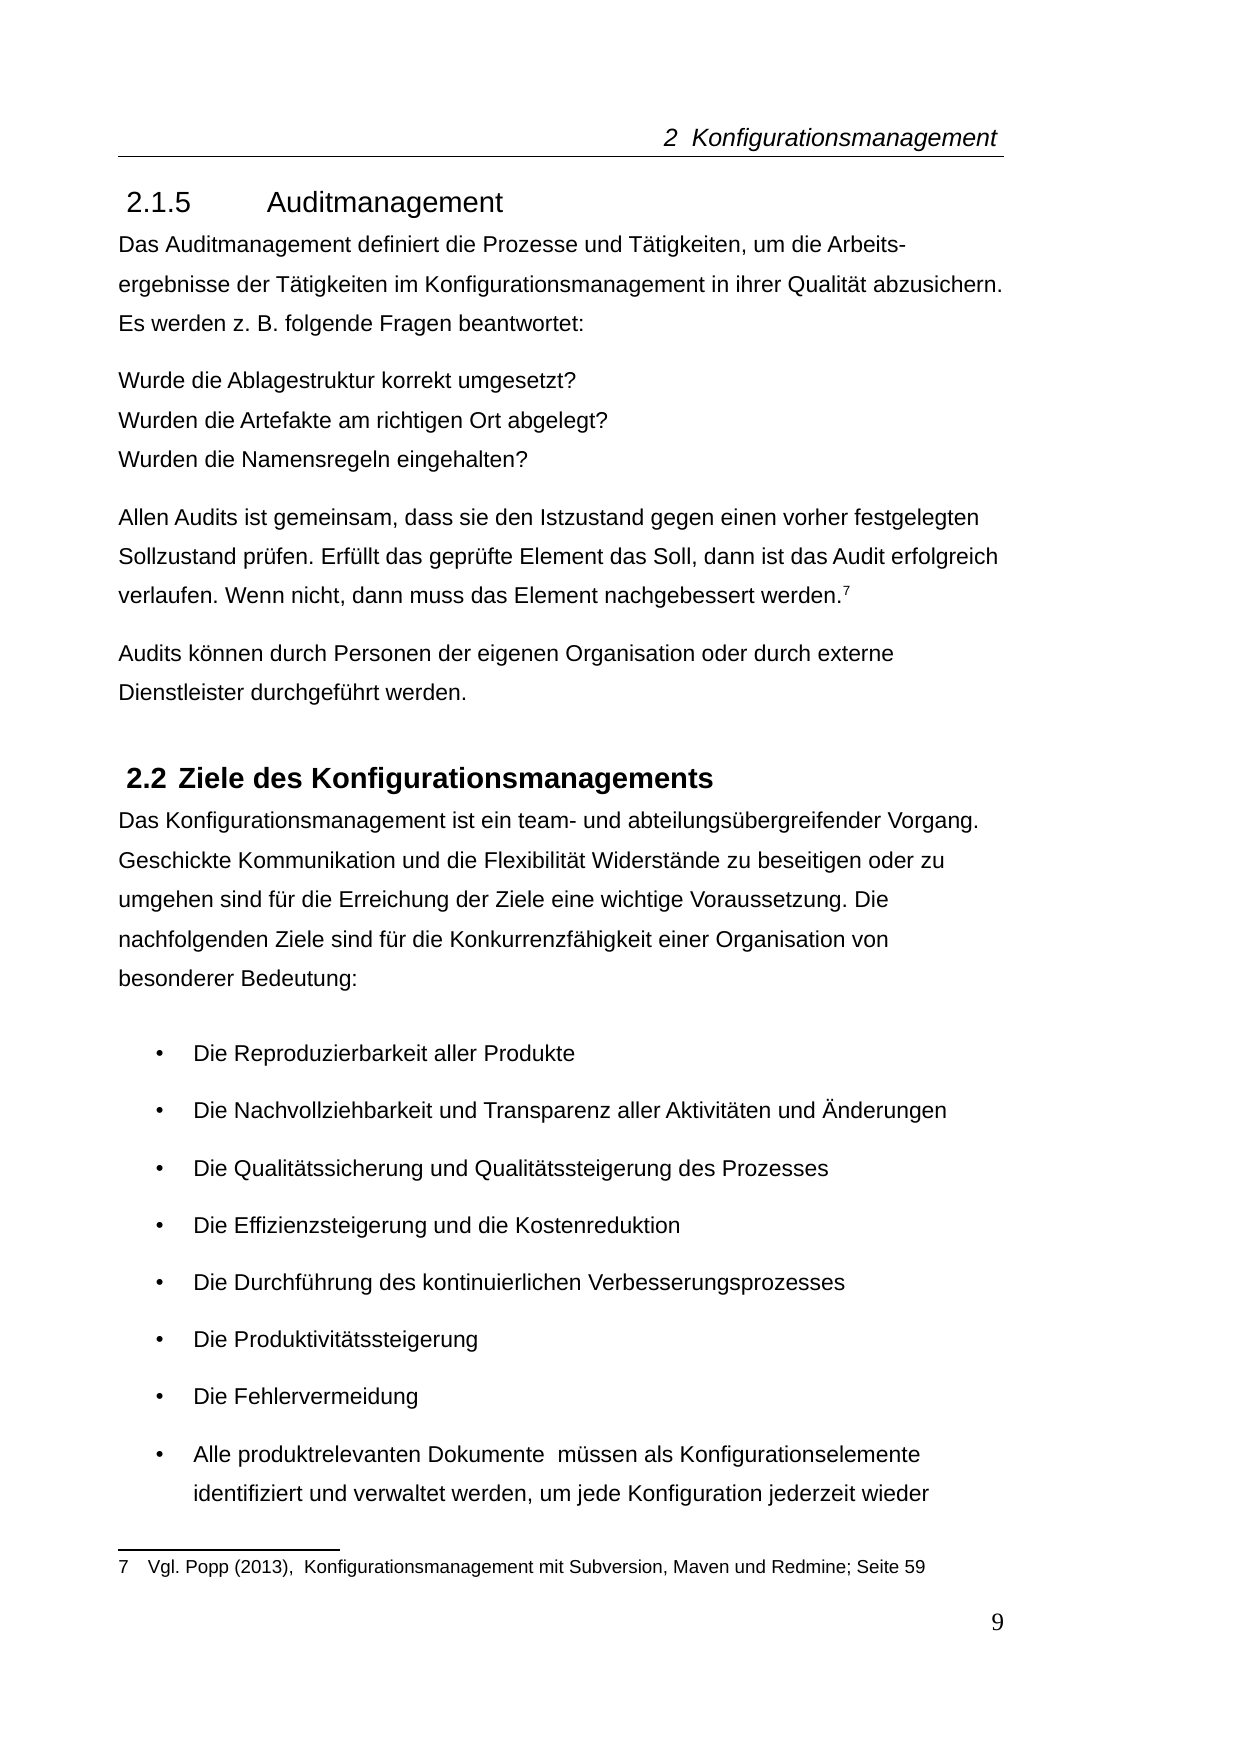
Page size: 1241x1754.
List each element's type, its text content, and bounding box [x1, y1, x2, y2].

list Alle produktrelevanten Dokumente müssen als Konfigurationselemente identifiziert und verwaltet werden, um jede Konfiguration jederzeit wieder [156, 1441, 1004, 1506]
subtitle Ziele des Konfigurationsmanagements [118, 761, 1004, 795]
list Die Produktivitätssteigerung [156, 1326, 1004, 1352]
text Allen Audits ist gemeinsam, dass sie den Istzustand gegen einen vorher festgelegten Sollzustand prüfen. Erfüllt das geprüfte Element das Soll, dann ist das Audit erfolgreich verlaufen. Wenn nicht, dann muss das Element nachgebessert werden. [118, 503, 1004, 609]
list Die Fehlervermeidung [156, 1383, 1004, 1410]
list Die Qualitätssicherung und Qualitätssteigerung des Prozesses [156, 1154, 1004, 1181]
text Wurde die Ablagestruktur korrekt umgesetzt? Wurden die Artefakte am richtigen Ort abgelegt? Wurden die Namensregeln eingehalten? [118, 367, 1004, 473]
list Die Reproduzierbarkeit aller Produkte [156, 1040, 1004, 1067]
subtitle Auditmanagement [118, 185, 1004, 219]
text Das Konfigurationsmanagement ist ein team- und abteilungsübergreifender Vorgang. Geschickte Kommunikation und die Flexibilität Widerstände zu beseitigen oder zu umgehen sind für die Erreichung der Ziele eine wichtige Voraussetzung. Die nachfolgenden Ziele sind für die Konkurrenzfähigkeit einer Organisation von besonderer Bedeutung: [118, 807, 1004, 992]
list Die Effizienzsteigerung und die Kostenreduktion [156, 1212, 1004, 1238]
list Die Nachvollziehbarkeit und Transparenz aller Aktivitäten und Änderungen [156, 1097, 1004, 1124]
text Vgl. Popp (2013), Konfigurationsmanagement mit Subversion, Maven und Redmine; Seite 59 [118, 1556, 1004, 1578]
text Das Auditmanagement definiert die Prozesse und Tätigkeiten, um die Arbeits-ergebnisse der Tätigkeiten im Konfigurationsmanagement in ihrer Qualität abzusichern. Es werden z. B. folgende Fragen beantwortet: [118, 231, 1004, 337]
list Die Durchführung des kontinuierlichen Verbesserungsprozesses [156, 1269, 1004, 1295]
text Audits können durch Personen der eigenen Organisation oder durch externe Dienstleister durchgeführt werden. [118, 640, 1004, 706]
